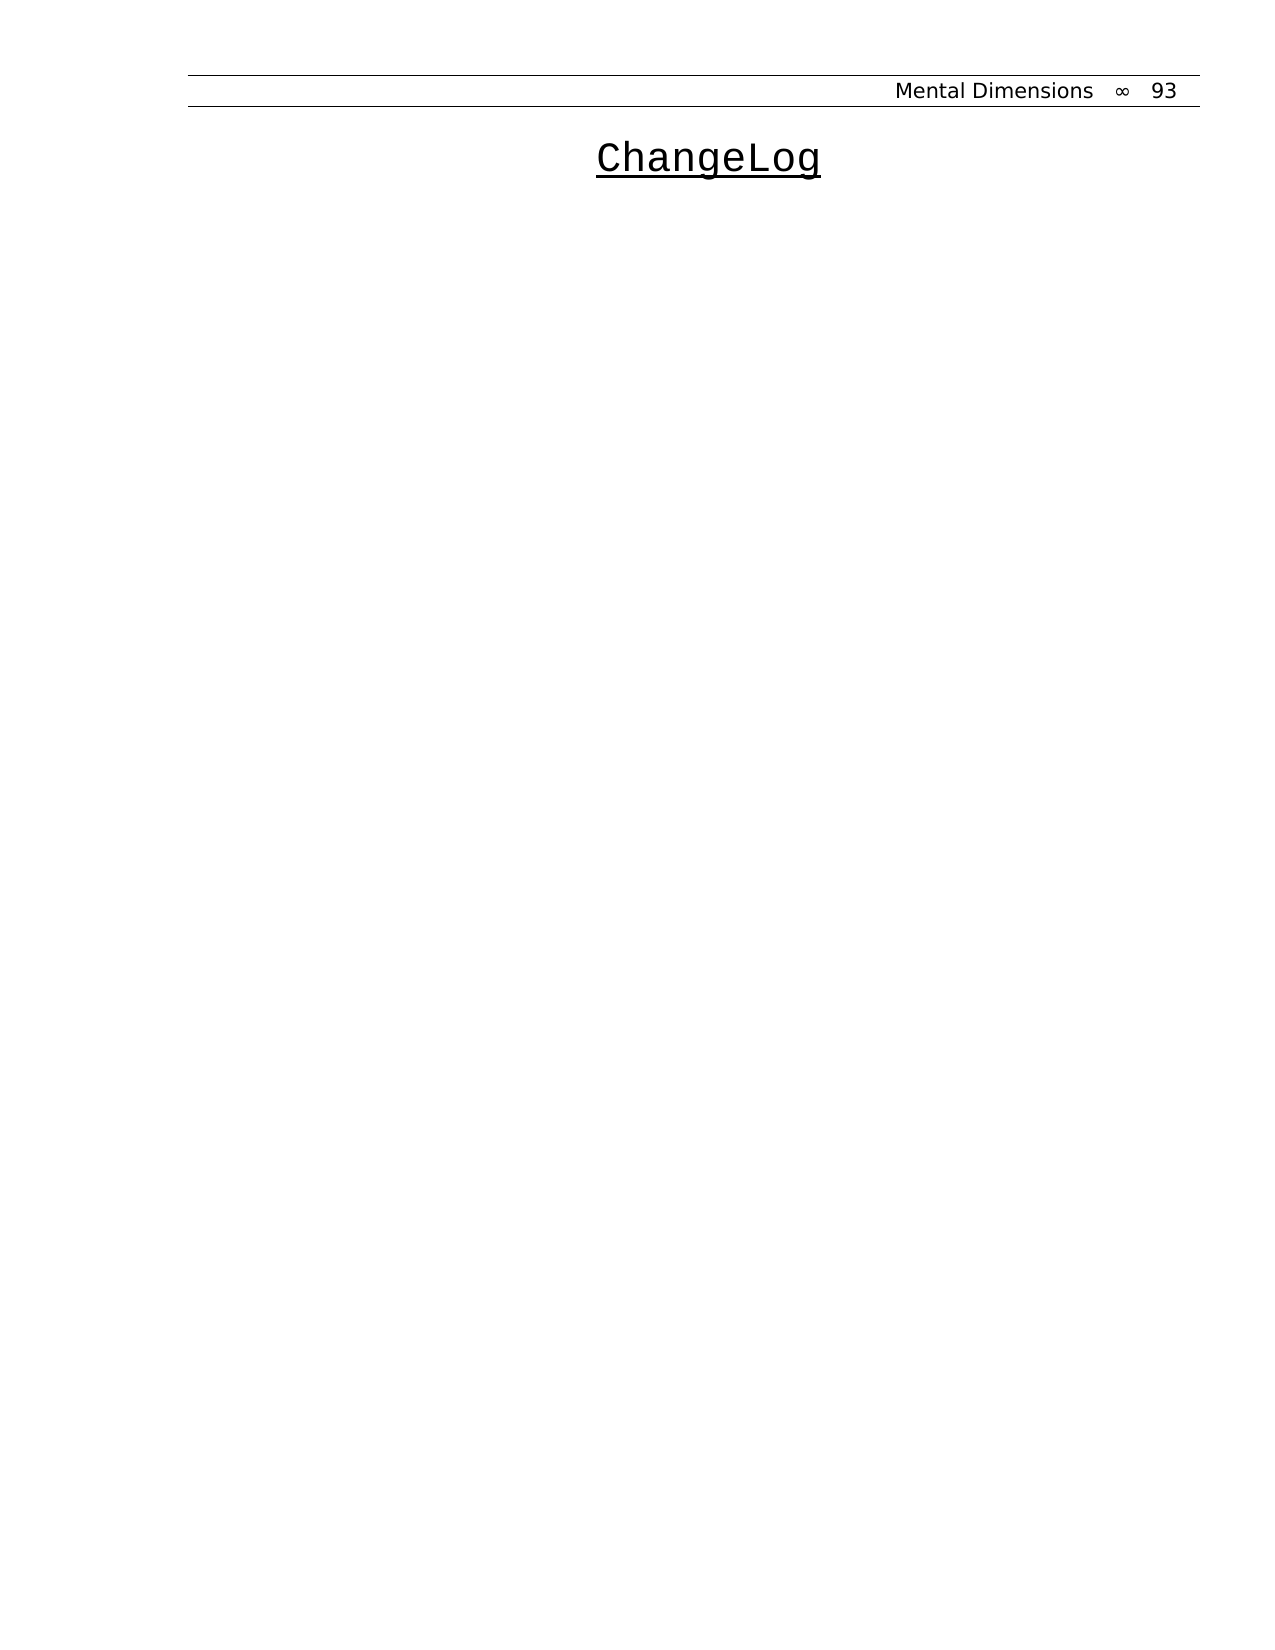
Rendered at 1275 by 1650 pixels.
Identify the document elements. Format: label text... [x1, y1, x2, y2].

text ChangeLog [187, 137, 1200, 184]
